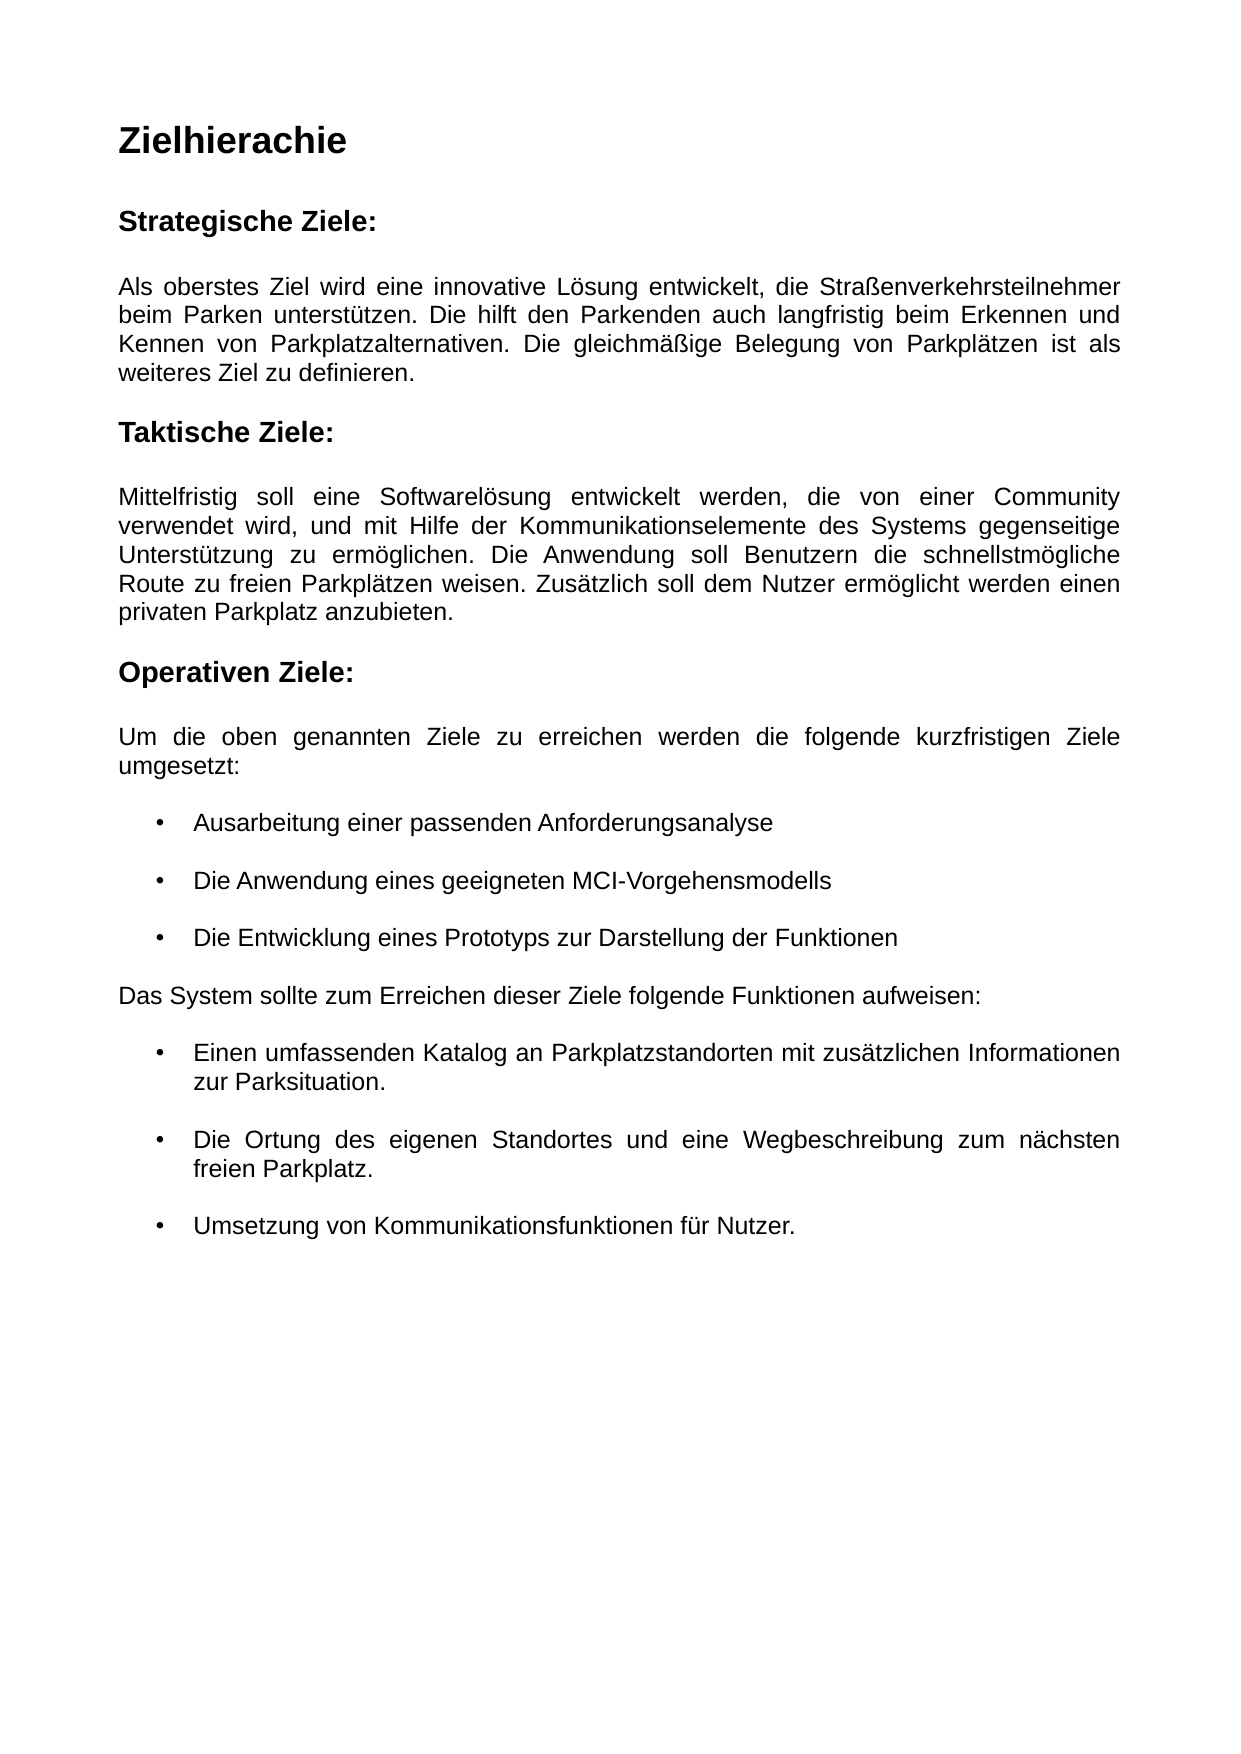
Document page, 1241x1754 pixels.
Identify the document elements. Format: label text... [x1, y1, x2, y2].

list Die Anwendung eines geeigneten MCI-Vorgehensmodells [156, 866, 1122, 894]
text Das System sollte zum Erreichen dieser Ziele folgende Funktionen aufweisen: [118, 981, 1122, 1010]
text Mittelfristig soll eine Softwarelösung entwickelt werden, die von einer Community verwendet wird, und mit Hilfe der Kommunikationselemente des Systems gegenseitige Unterstützung zu ermöglichen. Die Anwendung soll Benutzern die schnellstmögliche Route zu freien Parkplätzen weisen. Zusätzlich soll dem Nutzer ermöglicht werden einen privaten Parkplatz anzubieten. [118, 482, 1122, 626]
list Ausarbeitung einer passenden Anforderungsanalyse [156, 808, 1122, 837]
text Strategische Ziele: [118, 204, 1122, 238]
text Als oberstes Ziel wird eine innovative Lösung entwickelt, die Straßenverkehrsteilnehmer beim Parken unterstützen. Die hilft den Parkenden auch langfristig beim Erkennen und Kennen von Parkplatzalternativen. Die gleichmäßige Belegung von Parkplätzen ist als weiteres Ziel zu definieren. [118, 271, 1122, 386]
text Zielhierachie [118, 118, 1122, 161]
text Um die oben genannten Ziele zu erreichen werden die folgende kurzfristigen Ziele umgesetzt: [118, 722, 1122, 779]
list Umsetzung von Kommunikationsfunktionen für Nutzer. [156, 1211, 1122, 1240]
list Die Entwicklung eines Prototyps zur Darstellung der Funktionen [156, 923, 1122, 952]
list Einen umfassenden Katalog an Parkplatzstandorten mit zusätzlichen Informationen zur Parksituation. [156, 1038, 1122, 1096]
list Die Ortung des eigenen Standortes und eine Wegbeschreibung zum nächsten freien Parkplatz. [156, 1125, 1122, 1182]
text Operativen Ziele: [118, 655, 1122, 688]
text Taktische Ziele: [118, 415, 1122, 449]
